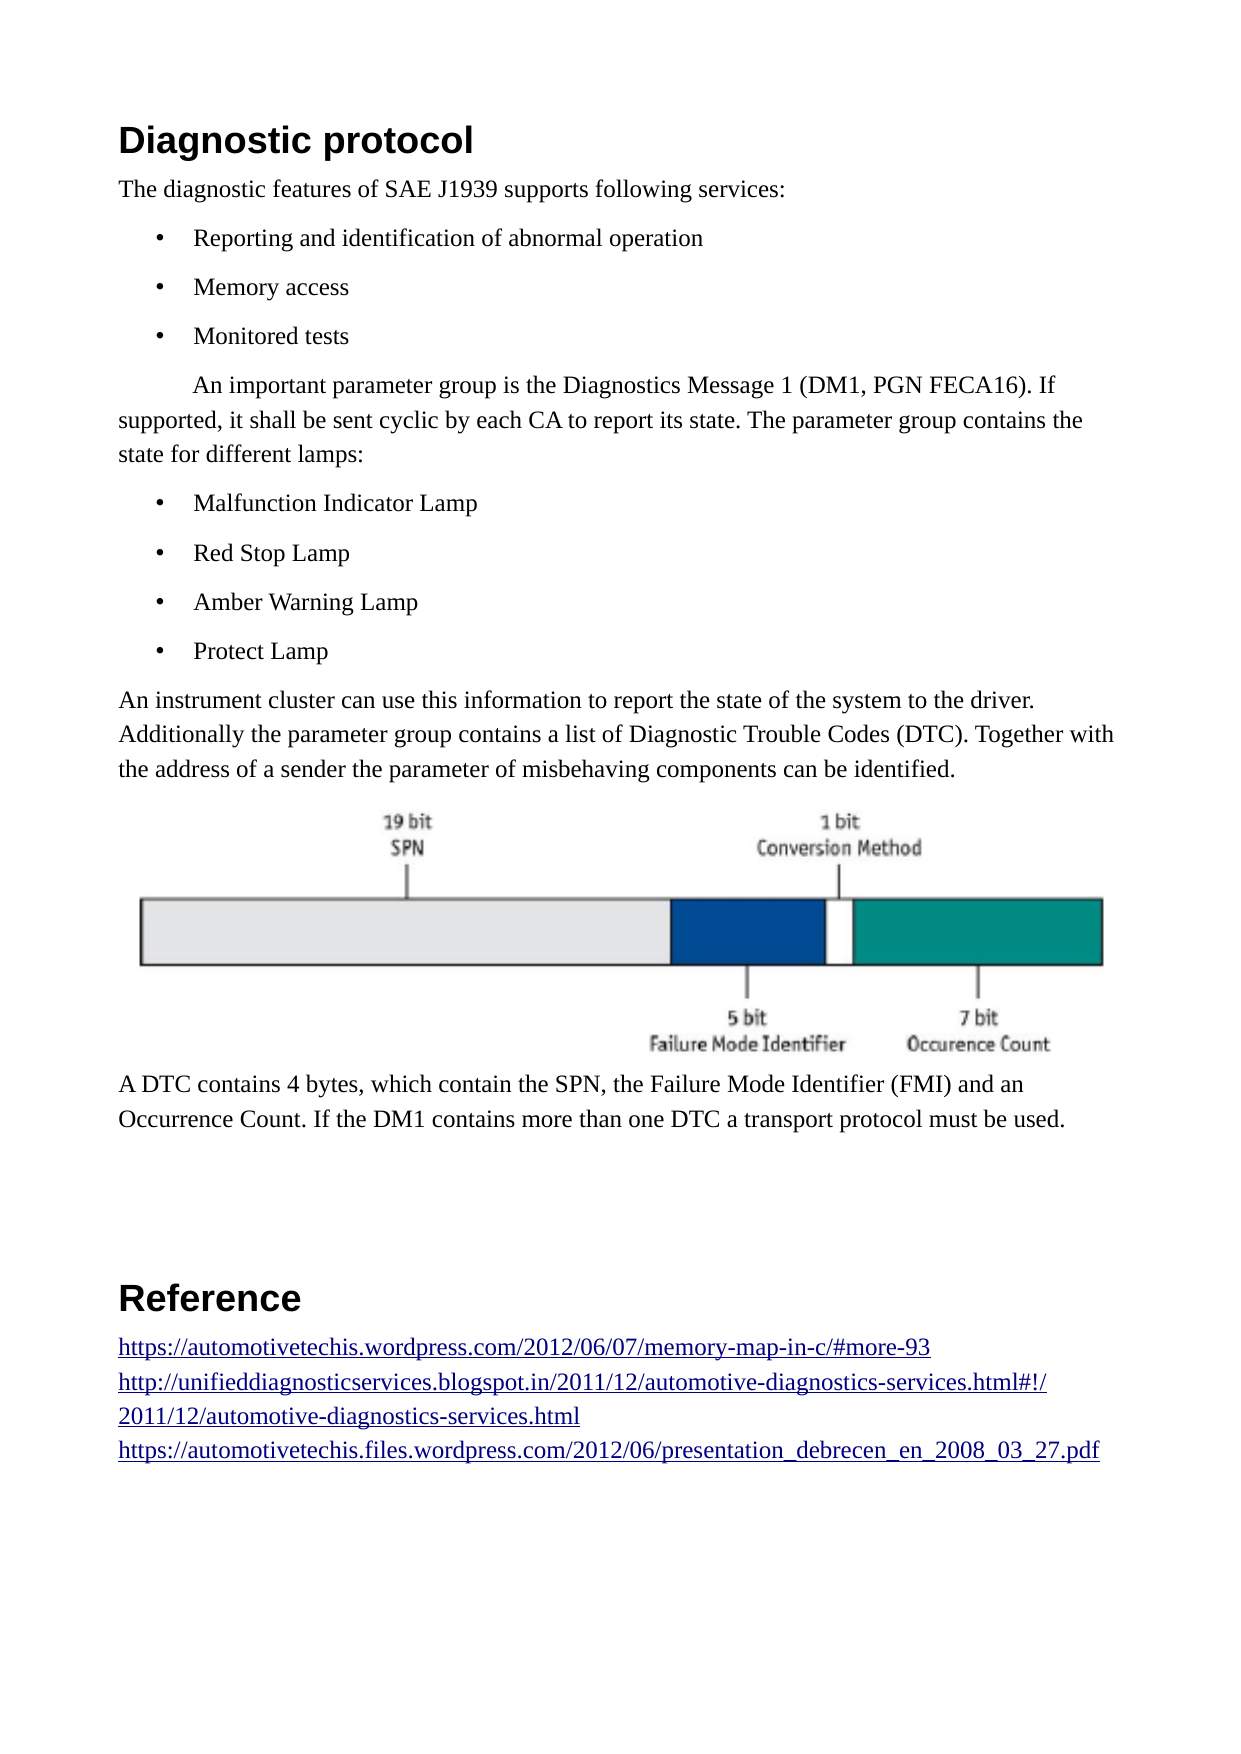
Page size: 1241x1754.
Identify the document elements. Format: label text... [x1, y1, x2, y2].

list Reporting and identification of abnormal operation [156, 223, 1122, 252]
text A DTC contains 4 bytes, which contain the SPN, the Failure Mode Identifier (FMI) and an Occurrence Count. If the DM1 contains more than one DTC a transport protocol must be used. [118, 1064, 1122, 1132]
list Malfunction Indicator Lamp [156, 488, 1122, 517]
subtitle Reference [118, 1276, 1122, 1319]
subtitle Diagnostic protocol [118, 118, 1122, 162]
text An instrument cluster can use this information to report the state of the system to the driver. Additionally the parameter group contains a list of Diagnostic Trouble Codes (DTC). Together with the address of a sender the parameter of misbehaving components can be identified. [118, 685, 1122, 782]
text An important parameter group is the Diagnostics Message 1 (DM1, PGN FECA16). If supported, it shall be sent cyclic by each CA to report its state. The parameter group contains the state for different lamps: [118, 371, 1122, 468]
picture [118, 802, 1122, 1064]
list Memory access [156, 272, 1122, 301]
text The diagnostic features of SAE J1939 supports following services: [118, 174, 1122, 203]
text https://automotivetechis.wordpress.com/2012/06/07/memory-map-in-c/#more-93 http://unifieddiagnosticservices.blogspot.in/2011/12/automotive-diagnostics-services.html#!/2011/12/automotive-diagnostics-services.html https://automotivetechis.files.wordpress.com/2012/06/presentation_debrecen_en_2008_03_27.pdf [118, 1332, 1122, 1464]
list Protect Lamp [156, 636, 1122, 664]
list Monitored tests [156, 321, 1122, 350]
list Amber Warning Lamp [156, 587, 1122, 615]
list Red Stop Lamp [156, 538, 1122, 566]
